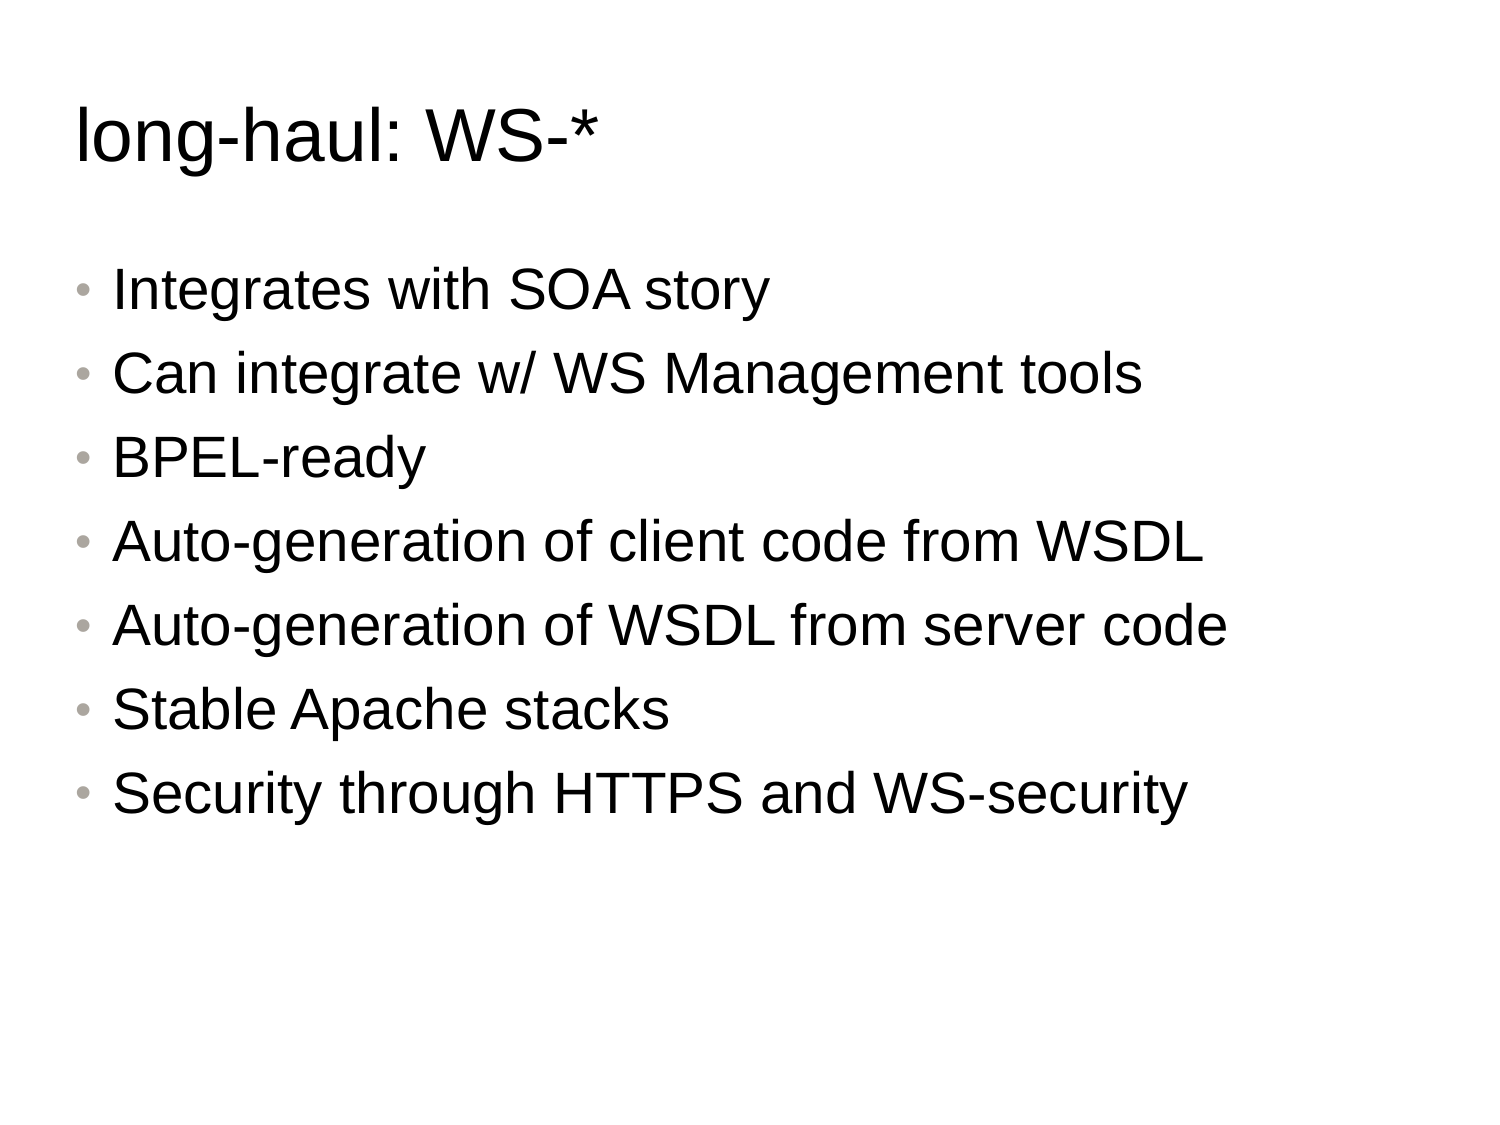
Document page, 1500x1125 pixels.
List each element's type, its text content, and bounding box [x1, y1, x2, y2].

title long-haul: WS-* [75, 52, 1425, 226]
list Integrates with SOA story Can integrate w/ WS Management tools BPEL-ready Auto-generation of client code from WSDL Auto-generation of WSDL from server code Stable Apache stacks Security through HTTPS and WS-security [75, 263, 1425, 991]
